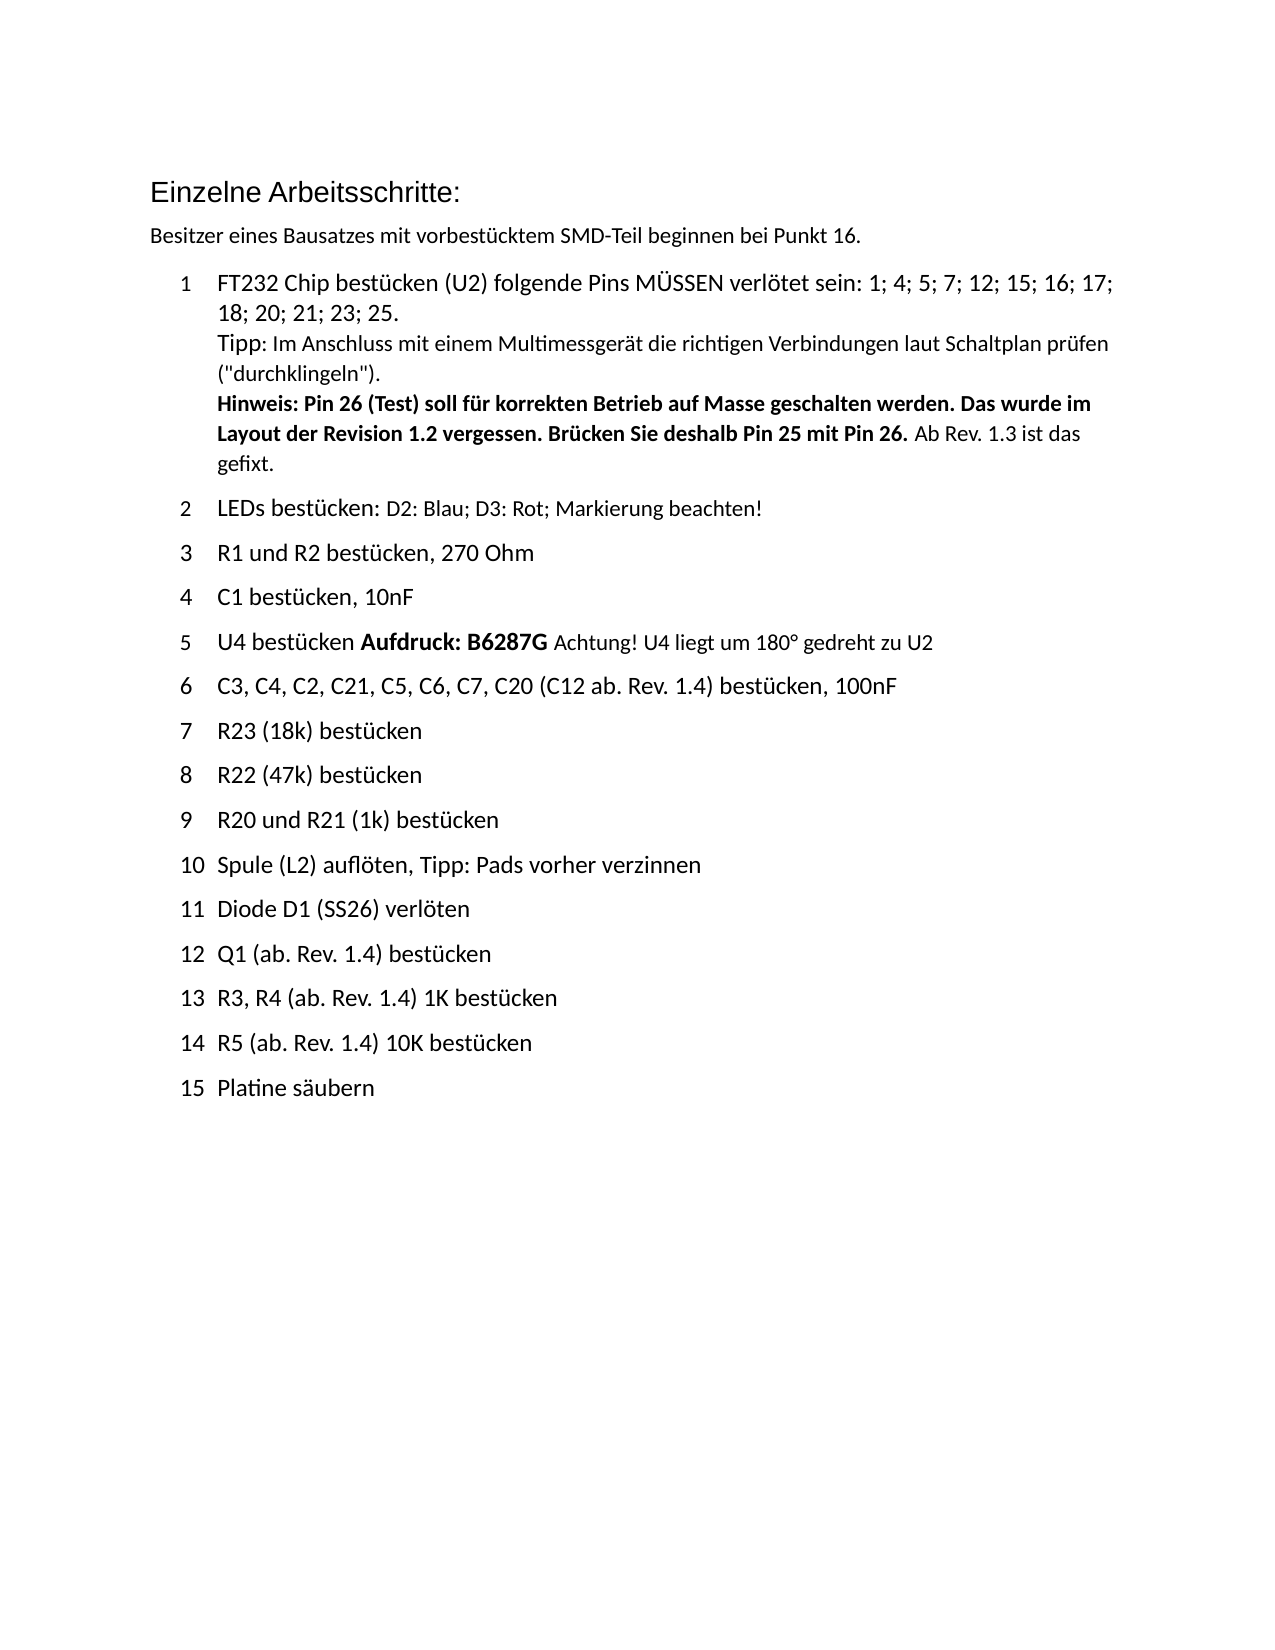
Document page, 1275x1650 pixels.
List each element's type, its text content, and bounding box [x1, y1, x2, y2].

subtitle Einzelne Arbeitsschritte: [150, 175, 1125, 208]
list R5 (ab. Rev. 1.4) 10K bestücken [179, 1027, 1125, 1057]
list Q1 (ab. Rev. 1.4) bestücken [179, 938, 1125, 968]
list C1 bestücken, 10nF [179, 582, 1125, 612]
list R20 und R21 (1k) bestücken [179, 804, 1125, 834]
list R23 (18k) bestücken [179, 715, 1125, 745]
list R22 (47k) bestücken [179, 760, 1125, 790]
list Platine säubern [179, 1072, 1125, 1102]
list R1 und R2 bestücken, 270 Ohm [179, 537, 1125, 567]
list Diode D1 (SS26) verlöten [179, 894, 1125, 924]
text Besitzer eines Bausatzes mit vorbestücktem SMD-Teil beginnen bei Punkt 16. [150, 221, 1125, 249]
list FT232 Chip bestücken (U2) folgende Pins MÜSSEN verlötet sein: 1; 4; 5; 7; 12; 15; 16; 17; 18; 20; 21; 23; 25. Tipp: Im Anschluss mit einem Multimessgerät die richtigen Verbindungen laut Schaltplan prüfen ("durchklingeln"). Hinweis: Pin 26 (Test) soll für korrekten Betrieb auf Masse geschalten werden. Das wurde im Layout der Revision 1.2 vergessen. Brücken Sie deshalb Pin 25 mit Pin 26. Ab Rev. 1.3 ist das gefixt. [179, 268, 1125, 478]
list C3, C4, C2, C21, C5, C6, C7, C20 (C12 ab. Rev. 1.4) bestücken, 100nF [179, 671, 1125, 701]
list U4 bestücken Aufdruck: B6287G Achtung! U4 liegt um 180° gedreht zu U2 [179, 626, 1125, 656]
list Spule (L2) auflöten, Tipp: Pads vorher verzinnen [179, 849, 1125, 879]
list R3, R4 (ab. Rev. 1.4) 1K bestücken [179, 983, 1125, 1013]
list LEDs bestücken: D2: Blau; D3: Rot; Markierung beachten! [179, 492, 1125, 522]
